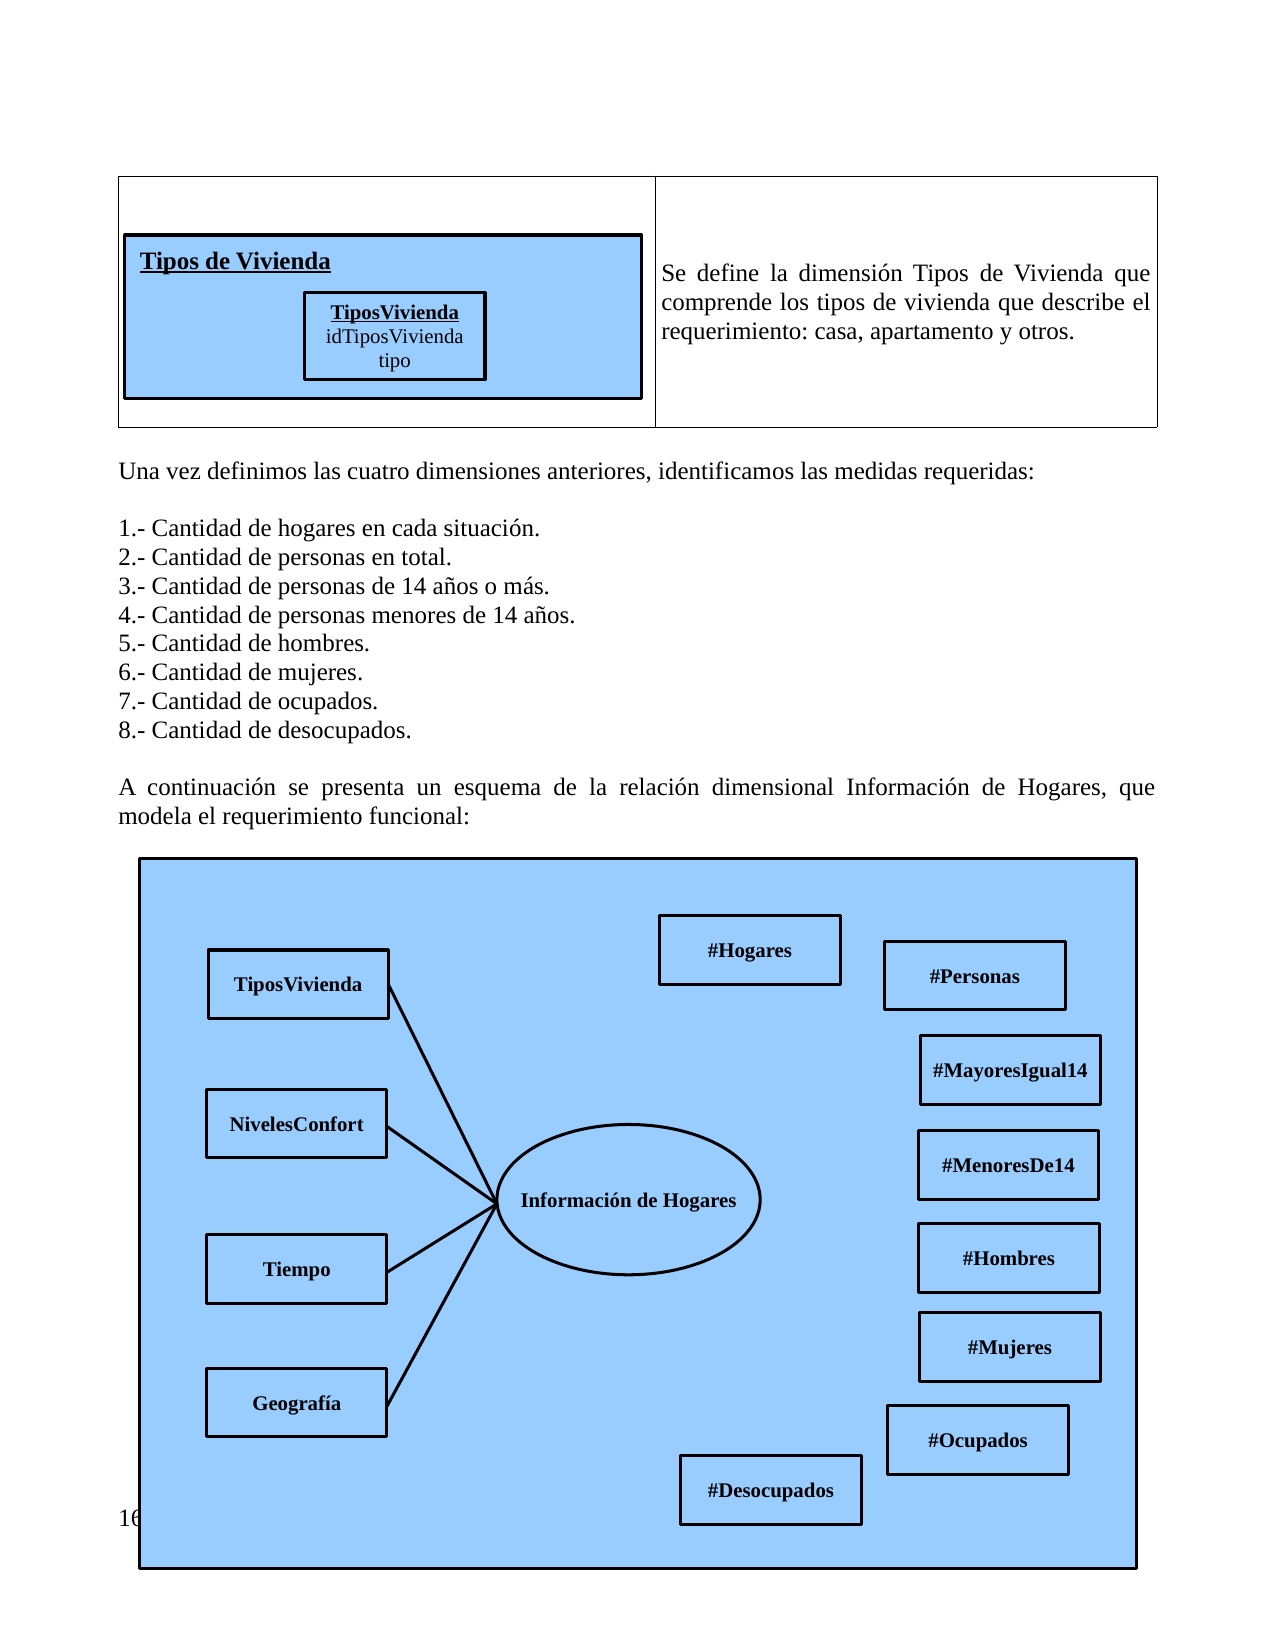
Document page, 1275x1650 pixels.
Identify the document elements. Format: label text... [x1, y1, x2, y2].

table_header [119, 177, 655, 427]
text Una vez definimos las cuatro dimensiones anteriores, identificamos las medidas requeridas: [118, 456, 1157, 485]
text 6.- Cantidad de mujeres. [118, 657, 1157, 686]
text 7.- Cantidad de ocupados. [118, 686, 1157, 715]
text 5.- Cantidad de hombres. [118, 628, 1157, 657]
text A continuación se presenta un esquema de la relación dimensional Información de Hogares, que modela el requerimiento funcional: [118, 772, 1157, 830]
text 3.- Cantidad de personas de 14 años o más. [118, 571, 1157, 600]
text 2.- Cantidad de personas en total. [118, 542, 1157, 571]
text 4.- Cantidad de personas menores de 14 años. [118, 600, 1157, 628]
table_header Se define la dimensión Tipos de Vivienda que comprende los tipos de vivienda que describe el requerimiento: casa, apartamento y otros. [656, 177, 1157, 427]
text 8.- Cantidad de desocupados. [118, 715, 1157, 743]
text 1.- Cantidad de hogares en cada situación. [118, 513, 1157, 542]
